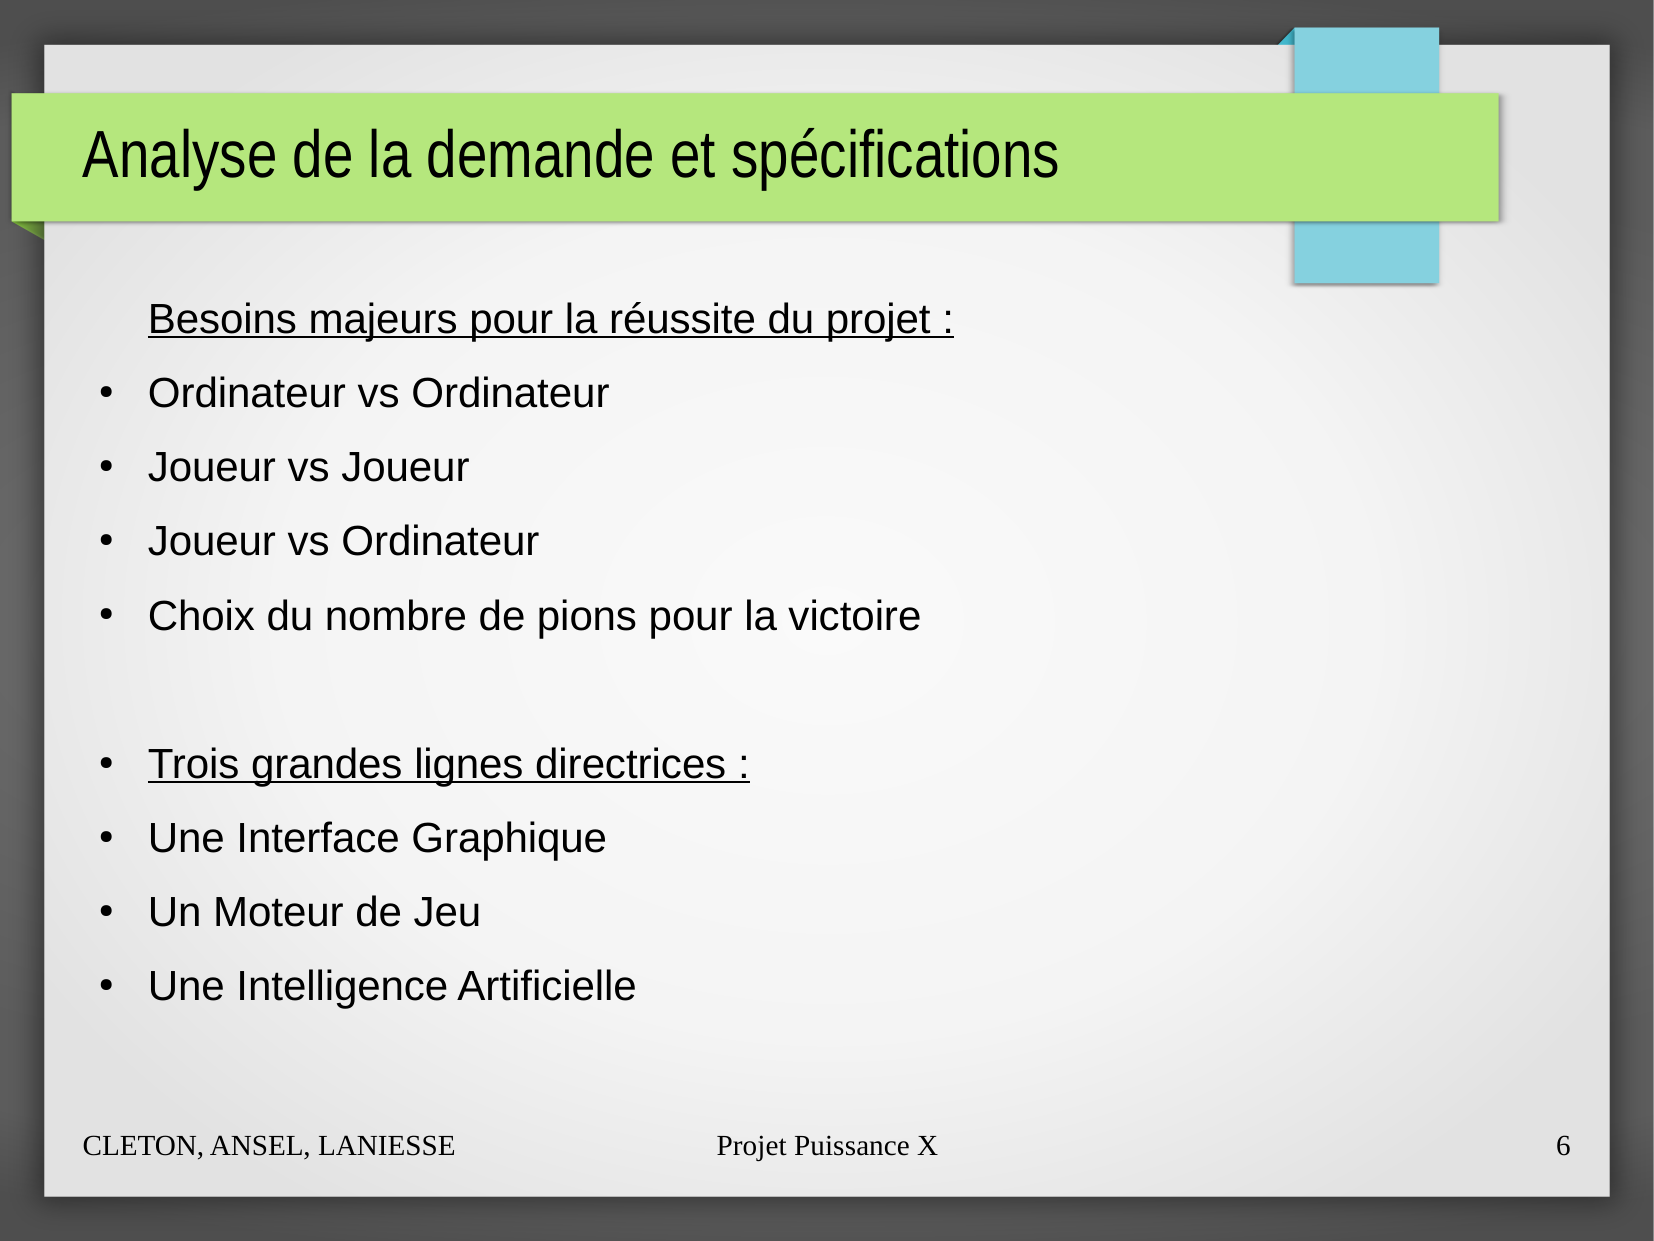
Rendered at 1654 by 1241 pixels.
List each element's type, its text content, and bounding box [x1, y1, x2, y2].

title Analyse de la demande et spécifications [82, 94, 1264, 213]
picture [0, 0, 1654, 1241]
list Besoins majeurs pour la réussite du projet : Ordinateur vs Ordinateur Joueur vs Joueur Joueur vs Ordinateur Choix du nombre de pions pour la victoire Trois grandes lignes directrices : Une Interface Graphique Un Moteur de Jeu Une Intelligence Artificielle [82, 295, 1571, 1015]
